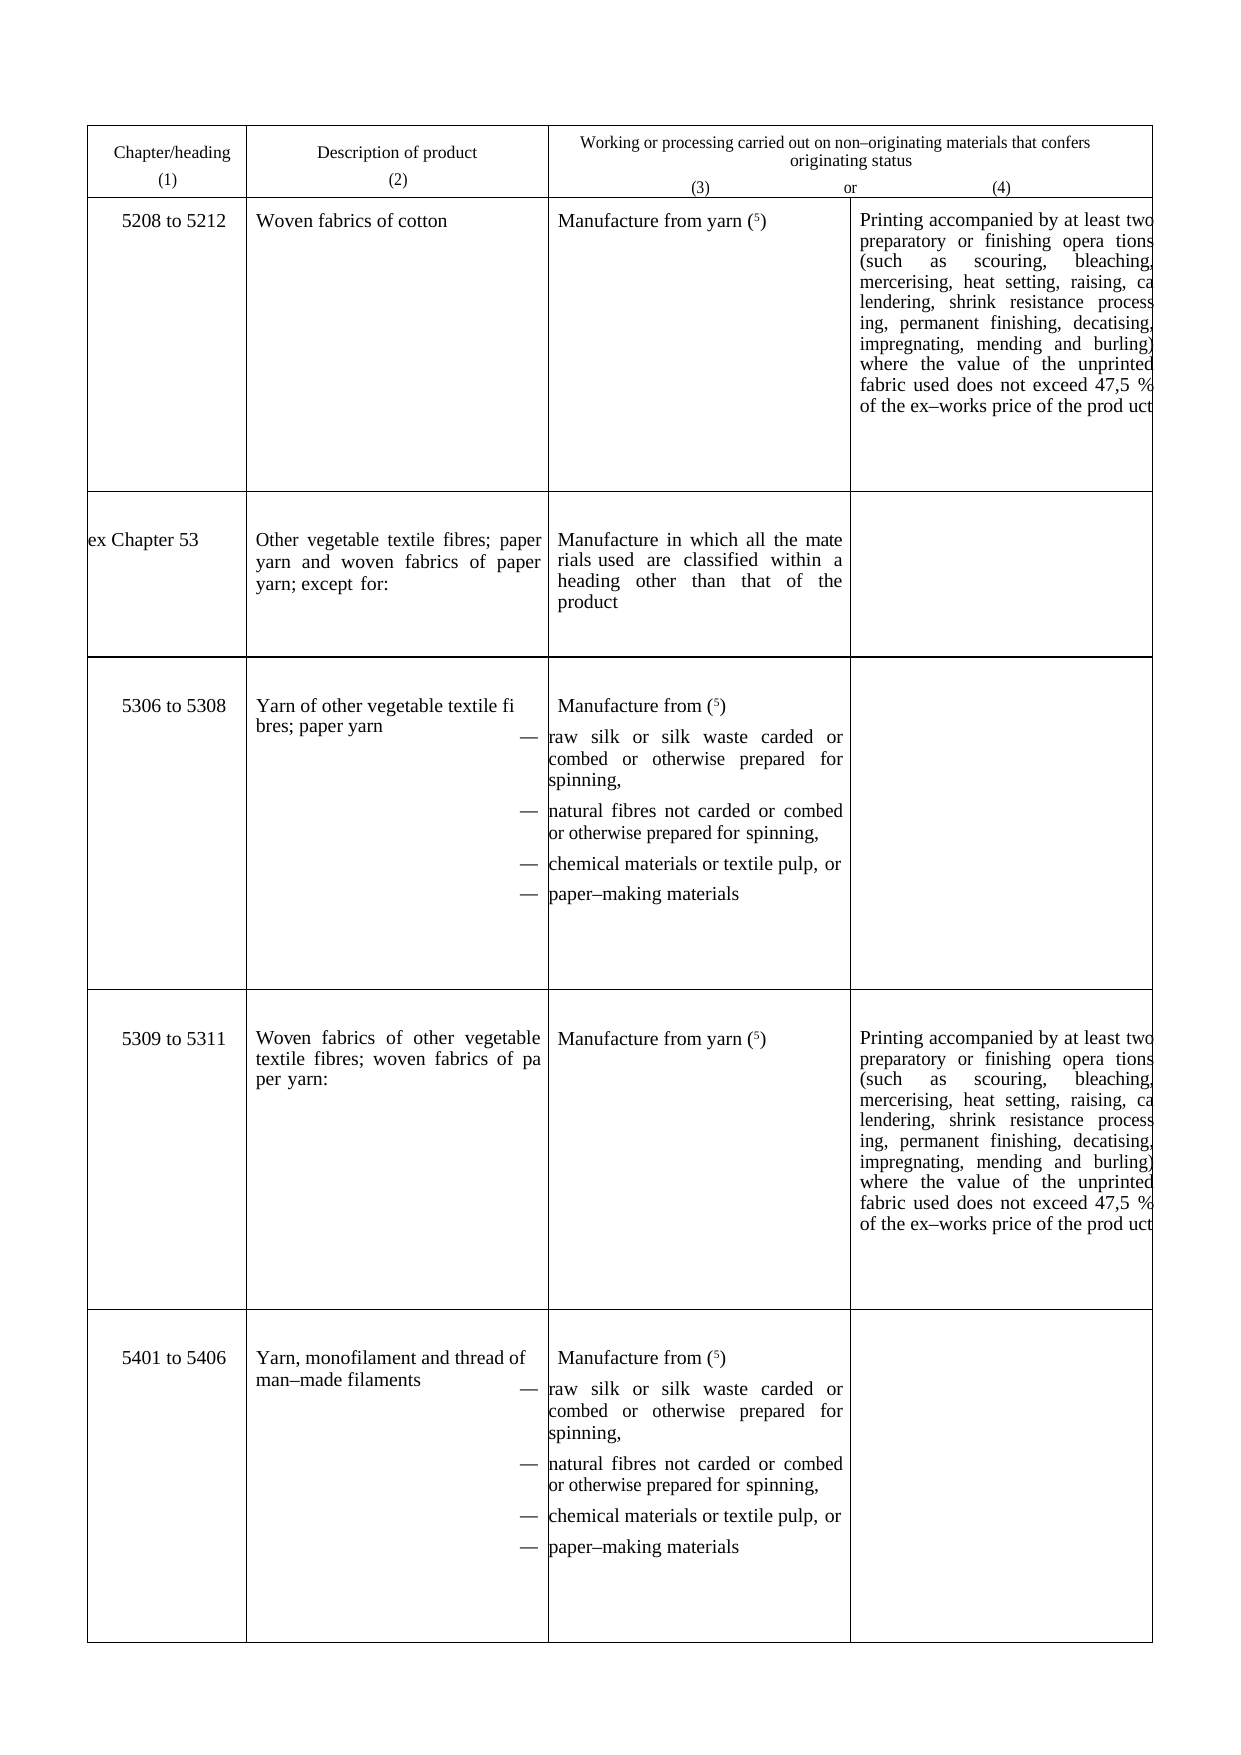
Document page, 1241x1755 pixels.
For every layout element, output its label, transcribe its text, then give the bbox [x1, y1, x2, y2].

table_cell 5208 to 5212 [88, 198, 246, 491]
table_header Chapter/heading (1) [88, 126, 246, 197]
table_cell Other vegetable textile fibres; paper yarn and woven fabrics of paper yarn; except for: [247, 492, 548, 656]
table_cell Manufacture from (5) raw silk or silk waste carded or combed or otherwise prepared for spinning, natural fibres not carded or combed or otherwise prepared for spinning, chemical materials or textile pulp, or paper–making materials [549, 658, 850, 989]
table_cell 5309 to 5311 [88, 990, 246, 1309]
table_cell Manufacture in which all the mate­ rials used are classified within a heading other than that of the product [549, 492, 850, 656]
table_cell 5401 to 5406 [88, 1310, 246, 1642]
table_cell [851, 658, 1152, 989]
table_header Description of product (2) [247, 126, 548, 197]
table_cell Manufacture from yarn (5) [549, 990, 850, 1309]
table_cell Woven fabrics of cotton [247, 198, 548, 491]
table_cell Yarn of other vegetable textile fi­ bres; paper yarn [247, 658, 548, 989]
table_cell Manufacture from (5) raw silk or silk waste carded or combed or otherwise prepared for spinning, natural fibres not carded or combed or otherwise prepared for spinning, chemical materials or textile pulp, or paper–making materials [549, 1310, 850, 1642]
table_cell Printing accompanied by at least two preparatory or finishing opera­ tions (such as scouring, bleaching, mercerising, heat setting, raising, ca­ lendering, shrink resistance process­ ing, permanent finishing, decatising, impregnating, mending and burling) where the value of the unprinted fabric used does not exceed 47,5 % of the ex–works price of the prod­ uct [851, 198, 1152, 491]
table_cell Yarn, monofilament and thread of man–made filaments [247, 1310, 548, 1642]
table_cell ex Chapter 53 [88, 492, 246, 656]
table_cell [851, 492, 1152, 656]
table_cell Manufacture from yarn (5) [549, 198, 850, 491]
table_cell Printing accompanied by at least two preparatory or finishing opera­ tions (such as scouring, bleaching, mercerising, heat setting, raising, ca­ lendering, shrink resistance process­ ing, permanent finishing, decatising, impregnating, mending and burling) where the value of the unprinted fabric used does not exceed 47,5 % of the ex–works price of the prod­ uct [851, 990, 1152, 1309]
table_header Working or processing carried out on non–originating materials that confers originating status (3) or (4) [549, 126, 1152, 197]
table_cell 5306 to 5308 [88, 658, 246, 989]
table_cell Woven fabrics of other vegetable textile fibres; woven fabrics of pa­ per yarn: [247, 990, 548, 1309]
table_cell [851, 1310, 1152, 1642]
